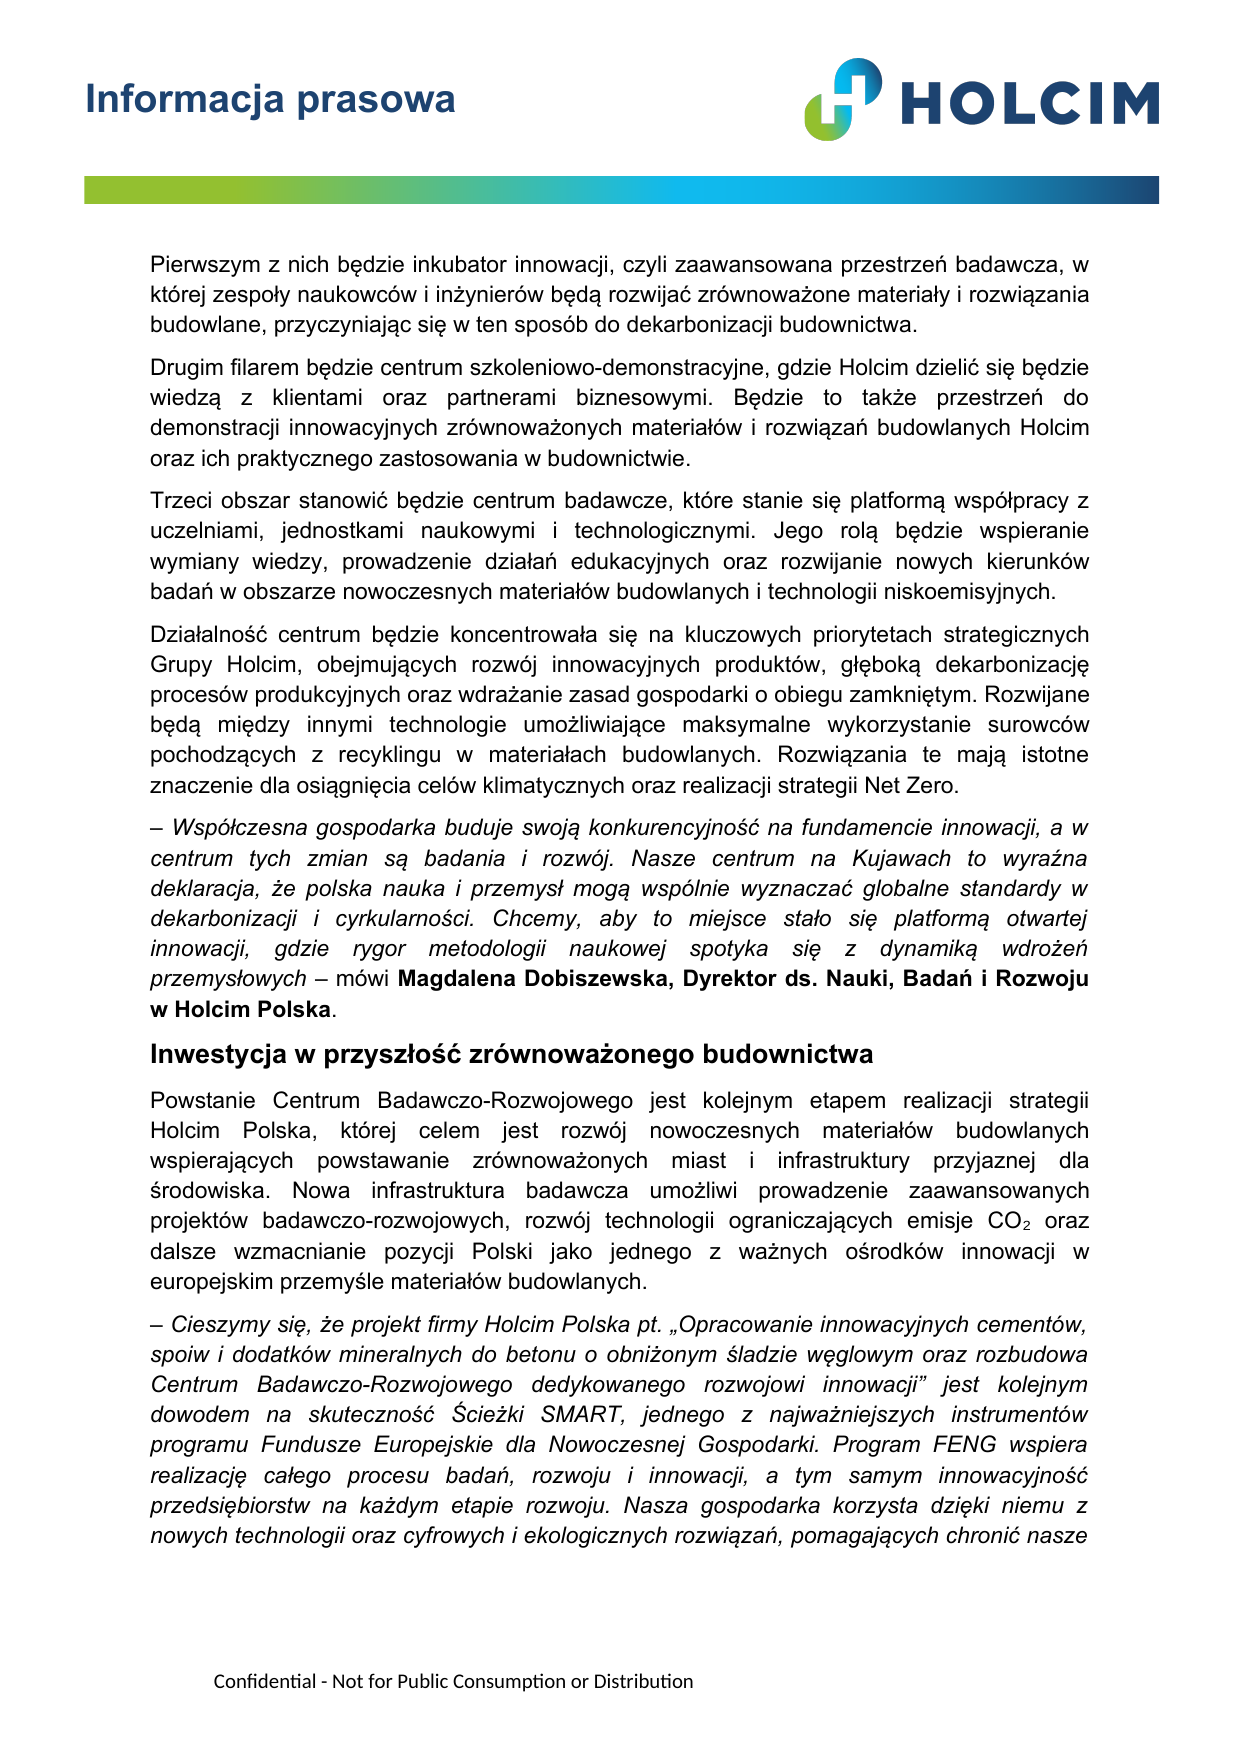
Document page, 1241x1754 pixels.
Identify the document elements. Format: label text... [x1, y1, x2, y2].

text Drugim filarem będzie centrum szkoleniowo-demonstracyjne, gdzie Holcim dzielić się będzie wiedzą z klientami oraz partnerami biznesowymi. Będzie to także przestrzeń do demonstracji innowacyjnych zrównoważonych materiałów i rozwiązań budowlanych Holcim oraz ich praktycznego zastosowania w budownictwie. [150, 354, 1090, 471]
picture [84, 176, 667, 204]
picture [804, 58, 1159, 141]
text – Cieszymy się, że projekt firmy Holcim Polska pt. „Opracowanie innowacyjnych cementów, spoiw i dodatków mineralnych do betonu o obniżonym śladzie węglowym oraz rozbudowa Centrum Badawczo-Rozwojowego dedykowanego rozwojowi innowacji” jest kolejnym dowodem na skuteczność Ścieżki SMART, jednego z najważniejszych instrumentów programu Fundusze Europejskie dla Nowoczesnej Gospodarki. Program FENG wspiera realizację całego procesu badań, rozwoju i innowacji, a tym samym innowacyjność przedsiębiorstw na każdym etapie rozwoju. Nasza gospodarka korzysta dzięki niemu z nowych technologii oraz cyfrowych i ekologicznych rozwiązań, pomagających chronić nasze [150, 1311, 1090, 1548]
text Działalność centrum będzie koncentrowała się na kluczowych priorytetach strategicznych Grupy Holcim, obejmujących rozwój innowacyjnych produktów, głęboką dekarbonizację procesów produkcyjnych oraz wdrażanie zasad gospodarki o obiegu zamkniętym. Rozwijane będą między innymi technologie umożliwiające maksymalne wykorzystanie surowców pochodzących z recyklingu w materiałach budowlanych. Rozwiązania te mają istotne znaczenie dla osiągnięcia celów klimatycznych oraz realizacji strategii Net Zero. [150, 621, 1090, 798]
text Trzeci obszar stanowić będzie centrum badawcze, które stanie się platformą współpracy z uczelniami, jednostkami naukowymi i technologicznymi. Jego rolą będzie wspieranie wymiany wiedzy, prowadzenie działań edukacyjnych oraz rozwijanie nowych kierunków badań w obszarze nowoczesnych materiałów budowlanych i technologii niskoemisyjnych. [150, 487, 1090, 604]
text Pierwszym z nich będzie inkubator innowacji, czyli zaawansowana przestrzeń badawcza, w której zespoły naukowców i inżynierów będą rozwijać zrównoważone materiały i rozwiązania budowlane, przyczyniając się w ten sposób do dekarbonizacji budownictwa. [150, 251, 1090, 337]
picture [842, 176, 1160, 204]
text – Współczesna gospodarka buduje swoją konkurencyjność na fundamencie innowacji, a w centrum tych zmian są badania i rozwój. Nasze centrum na Kujawach to wyraźna deklaracja, że polska nauka i przemysł mogą wspólnie wyznaczać globalne standardy w dekarbonizacji i cyrkularności. Chcemy, aby to miejsce stało się platformą otwartej innowacji, gdzie rygor metodologii naukowej spotyka się z dynamiką wdrożeń przemysłowych – mówi Magdalena Dobiszewska, Dyrektor ds. Nauki, Badań i Rozwoju w Holcim Polska. [150, 814, 1090, 1022]
text Powstanie Centrum Badawczo-Rozwojowego jest kolejnym etapem realizacji strategii Holcim Polska, której celem jest rozwój nowoczesnych materiałów budowlanych wspierających powstawanie zrównoważonych miast i infrastruktury przyjaznej dla środowiska. Nowa infrastruktura badawcza umożliwi prowadzenie zaawansowanych projektów badawczo-rozwojowych, rozwój technologii ograniczających emisje CO₂ oraz dalsze wzmacnianie pozycji Polski jako jednego z ważnych ośrodków innowacji w europejskim przemyśle materiałów budowlanych. [150, 1087, 1090, 1294]
subtitle Inwestycja w przyszłość zrównoważonego budownictwa [150, 1038, 1090, 1069]
